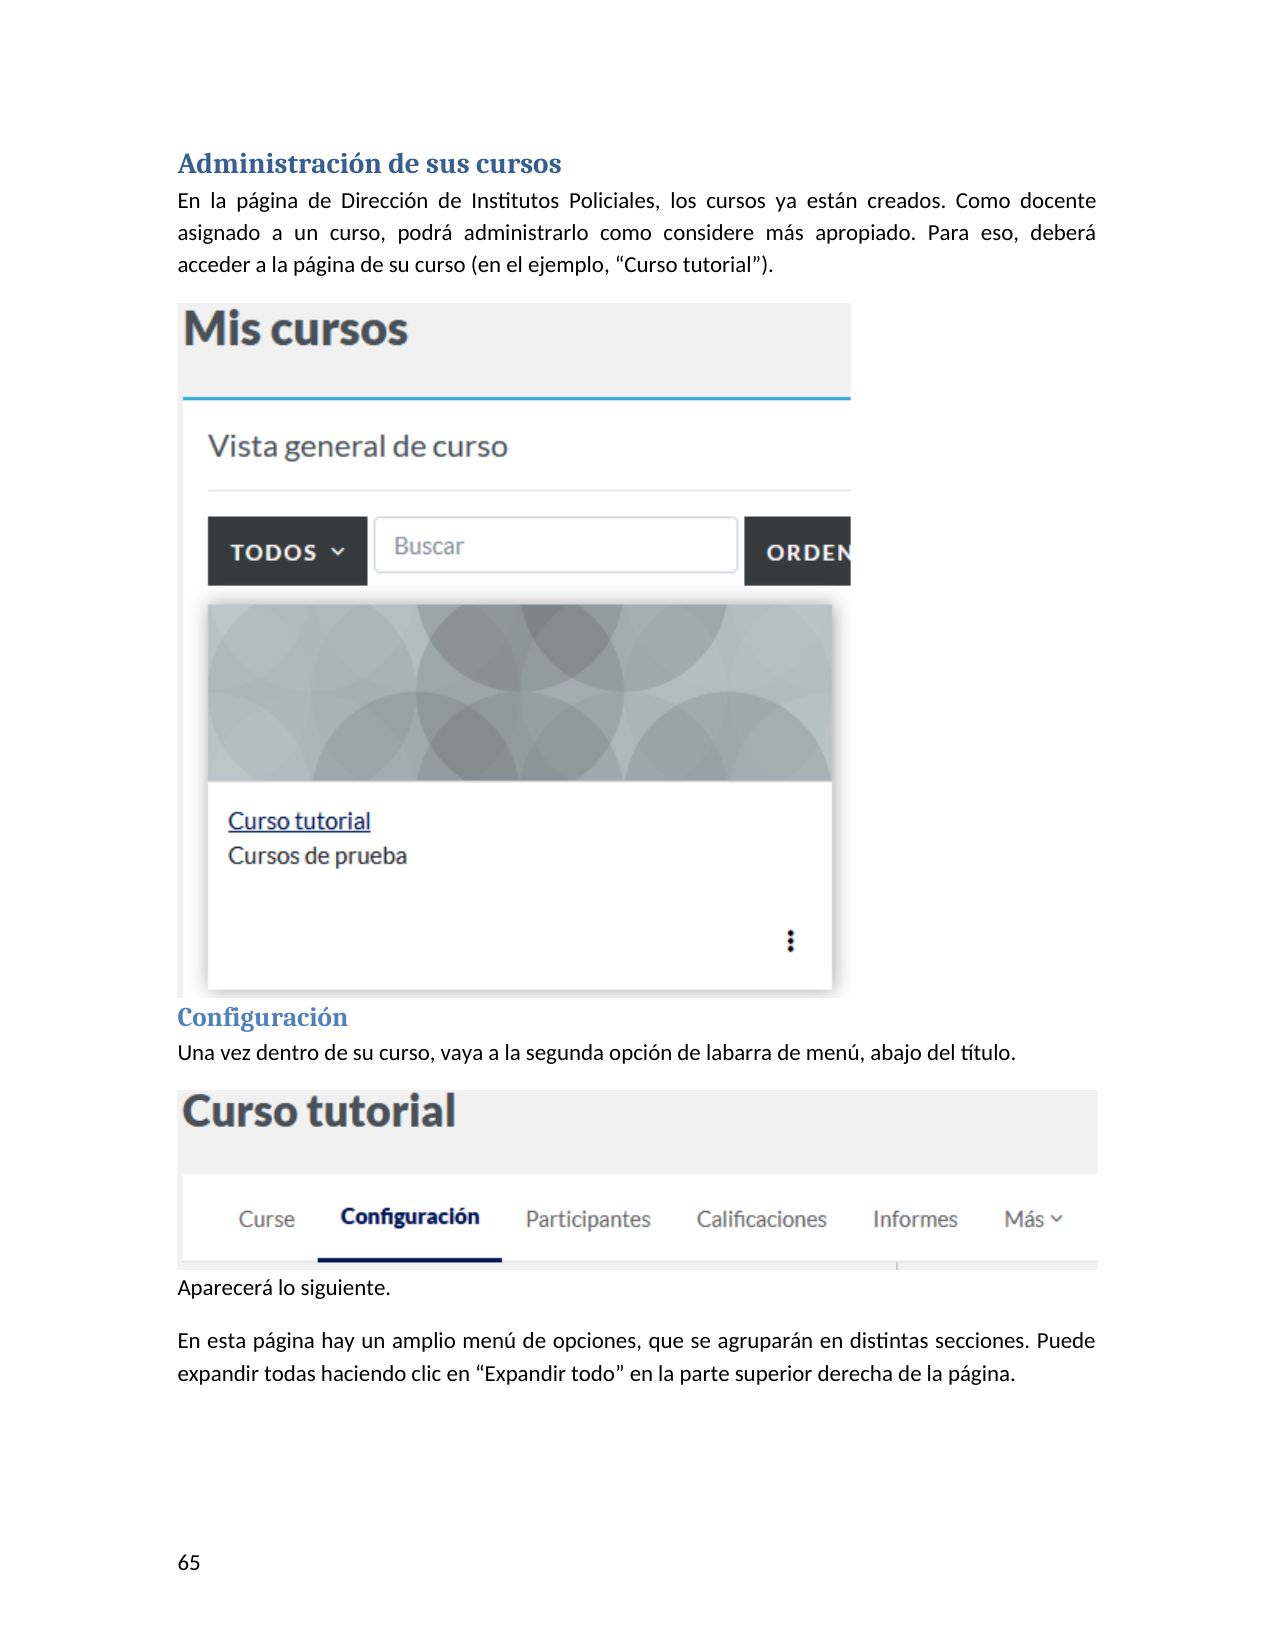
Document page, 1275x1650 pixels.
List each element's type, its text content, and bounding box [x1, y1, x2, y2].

text En esta página hay un amplio menú de opciones, que se agruparán en distintas secciones. Puede expandir todas haciendo clic en “Expandir todo” en la parte superior derecha de la página. [177, 1326, 1098, 1387]
subtitle Administración de sus cursos [177, 148, 1098, 181]
text En la página de Dirección de Institutos Policiales, los cursos ya están creados. Como docente asignado a un curso, podrá administrarlo como considere más apropiado. Para eso, deberá acceder a la página de su curso (en el ejemplo, “Curso tutorial”). [177, 186, 1098, 278]
subtitle Configuración [177, 303, 1098, 1033]
text Aparecerá lo siguiente. [177, 1270, 1098, 1301]
text Una vez dentro de su curso, vaya a la segunda opción de labarra de menú, abajo del título. [177, 1038, 1098, 1066]
